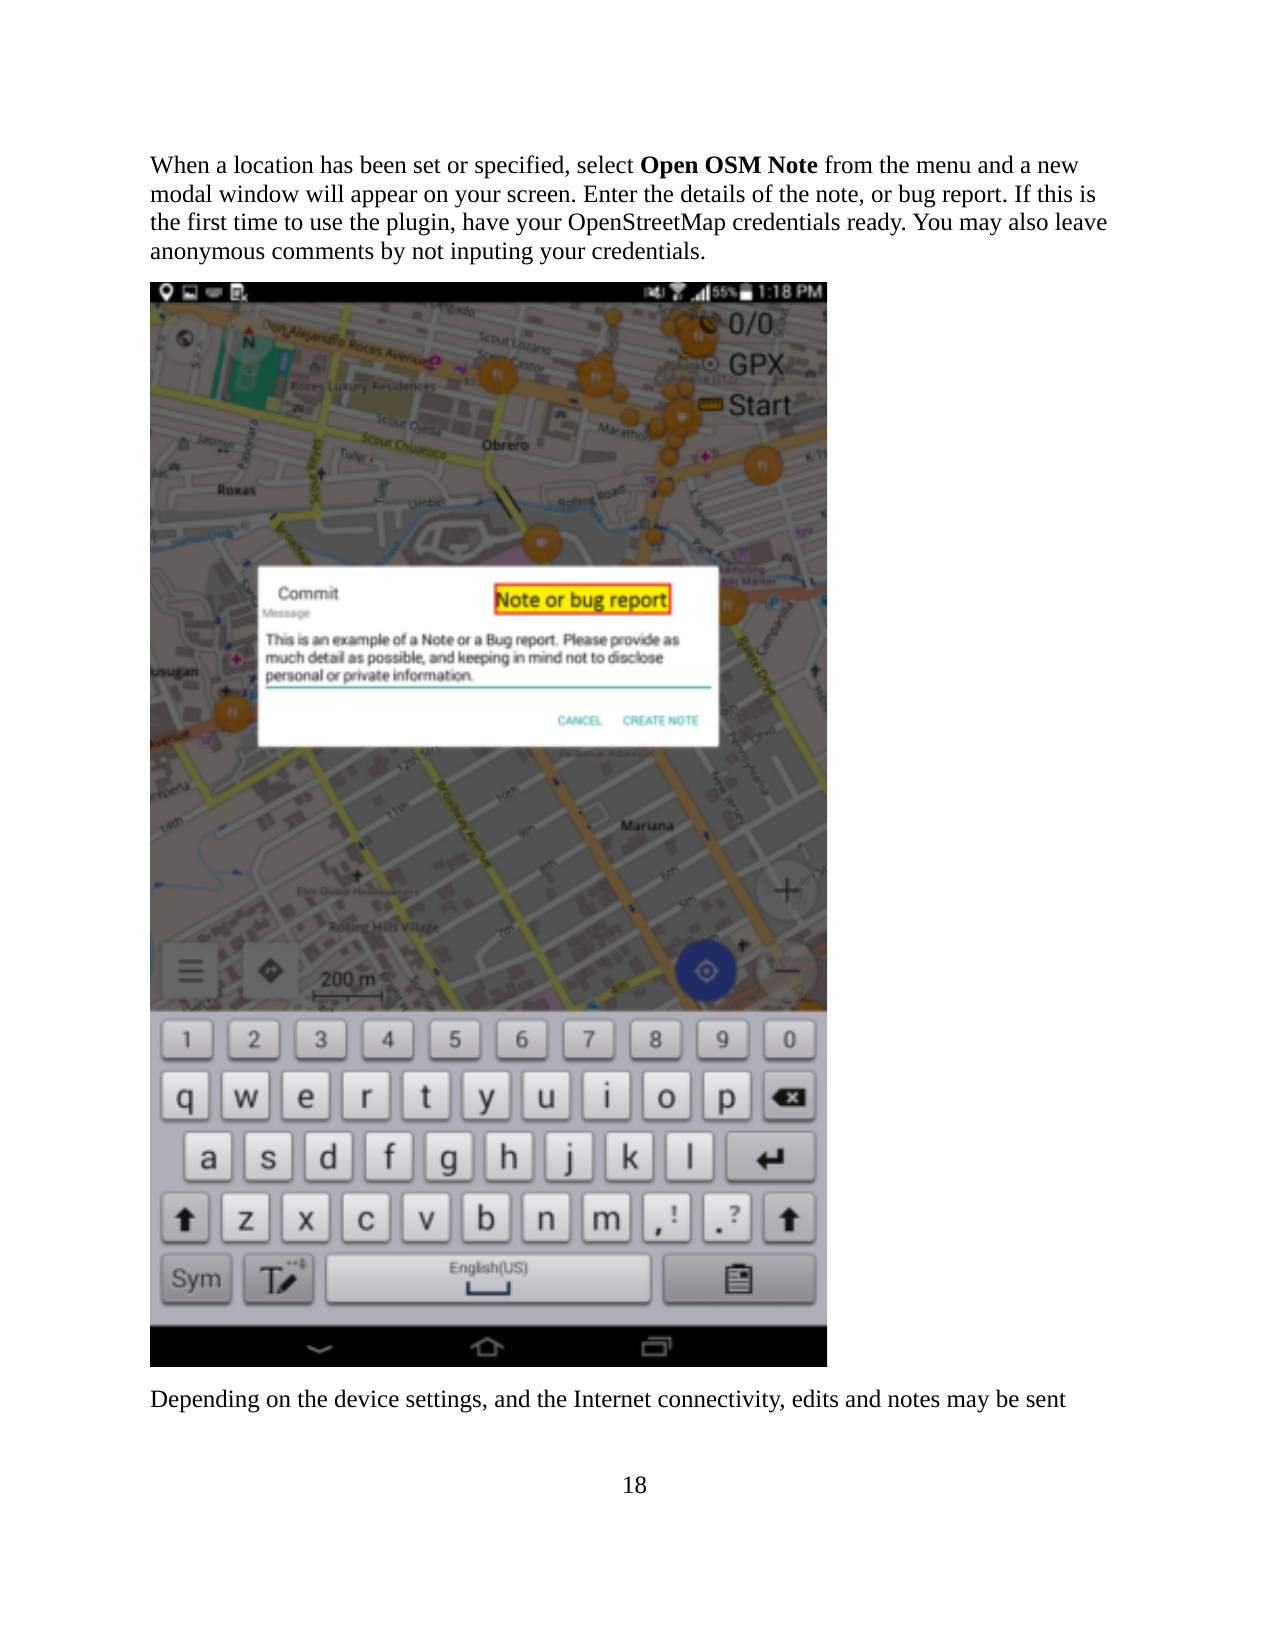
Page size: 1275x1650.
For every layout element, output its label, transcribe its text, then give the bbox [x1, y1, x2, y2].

text When a location has been set or specified, select Open OSM Note from the menu and a new modal window will appear on your screen. Enter the details of the note, or bug report. If this is the first time to use the plugin, have your OpenStreetMap credentials ready. You may also leave anonymous comments by not inputing your credentials. [150, 150, 1125, 265]
text Depending on the device settings, and the Internet connectivity, edits and notes may be sent [150, 1384, 1125, 1413]
picture [150, 282, 828, 1367]
